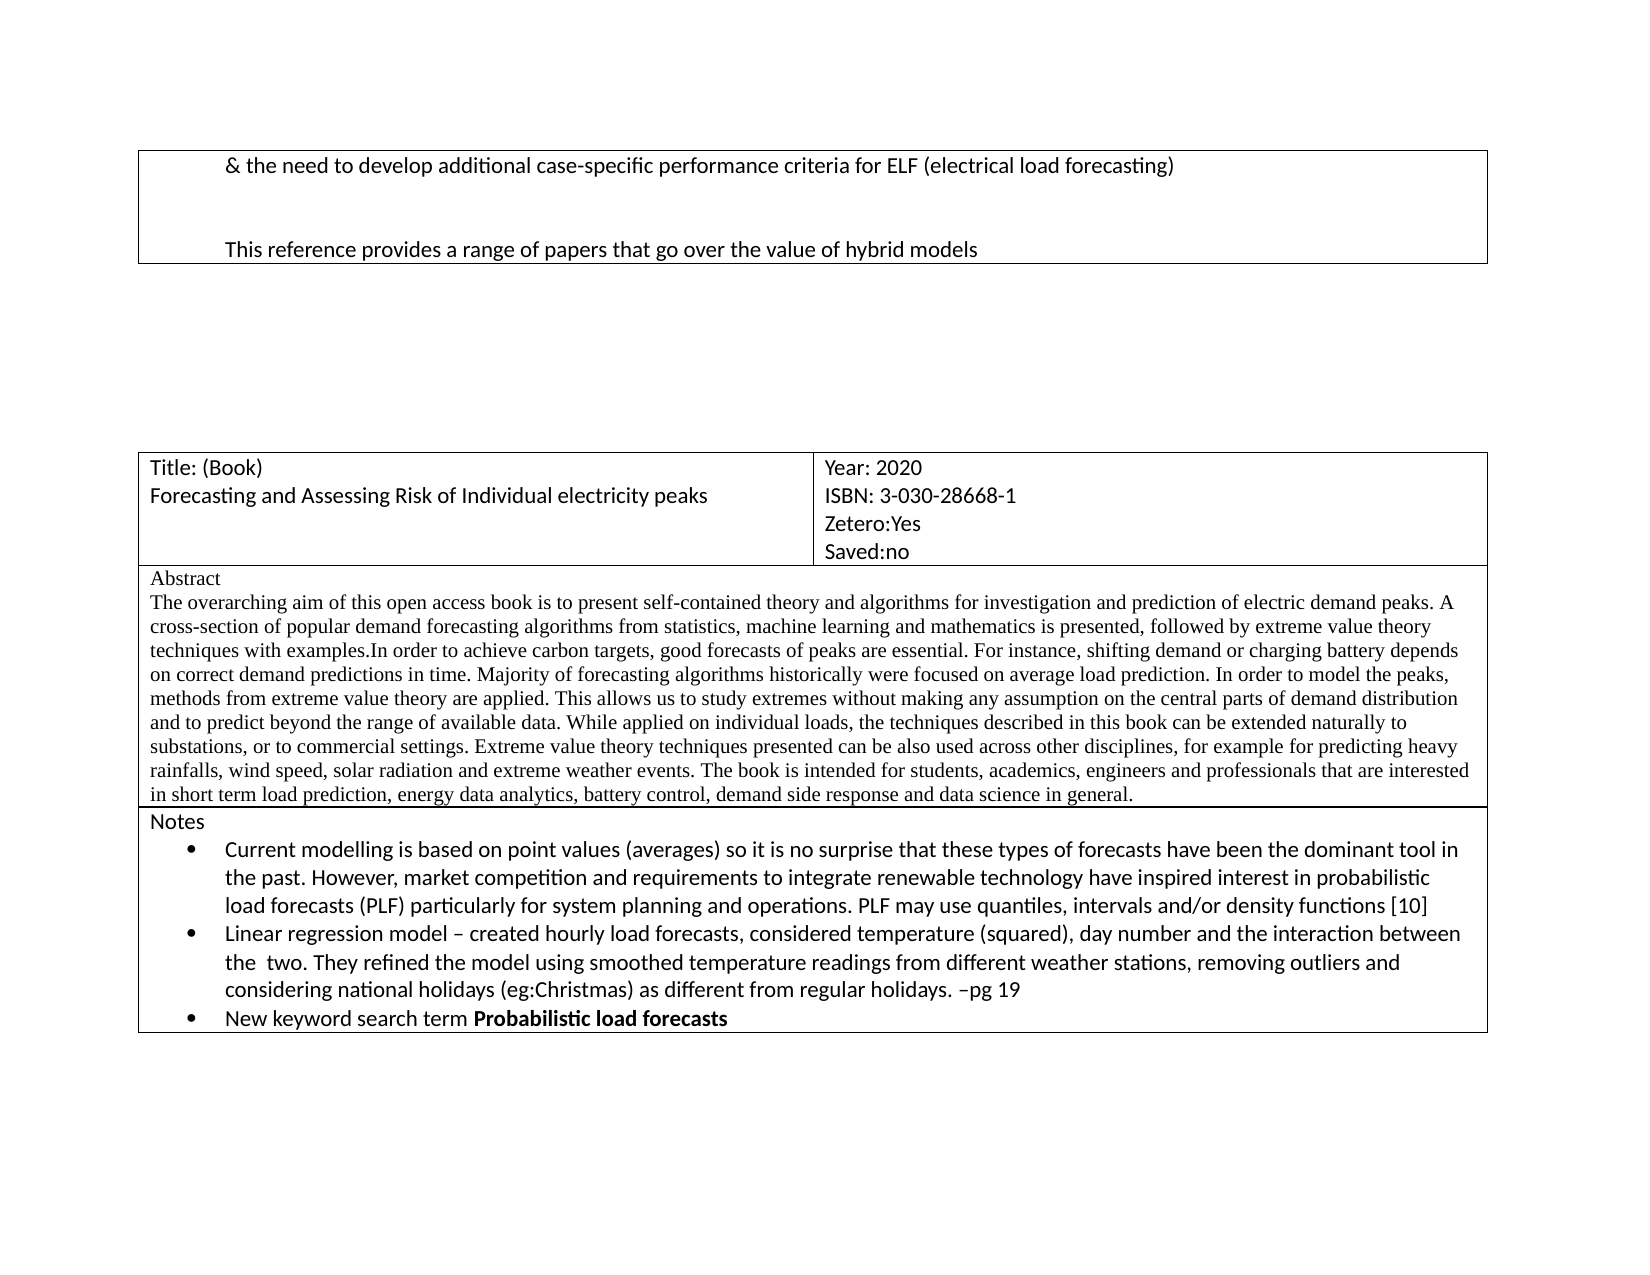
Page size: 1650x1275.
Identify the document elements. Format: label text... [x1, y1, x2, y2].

table_header Year: 2020 ISBN: 3-030-28668-1 Zetero:Yes Saved:no [814, 453, 1487, 565]
table_cell Abstract The overarching aim of this open access book is to present self-contained theory and algorithms for investigation and prediction of electric demand peaks. A cross-section of popular demand forecasting algorithms from statistics, machine learning and mathematics is presented, followed by extreme value theory techniques with examples.In order to achieve carbon targets, good forecasts of peaks are essential. For instance, shifting demand or charging battery depends on correct demand predictions in time. Majority of forecasting algorithms historically were focused on average load prediction. In order to model the peaks, methods from extreme value theory are applied. This allows us to study extremes without making any assumption on the central parts of demand distribution and to predict beyond the range of available data. While applied on individual loads, the techniques described in this book can be extended naturally to substations, or to commercial settings. Extreme value theory techniques presented can be also used across other disciplines, for example for predicting heavy rainfalls, wind speed, solar radiation and extreme weather events. The book is intended for students, academics, engineers and professionals that are interested in short term load prediction, energy data analytics, battery control, demand side response and data science in general. [139, 566, 1487, 806]
table_cell & the need to develop additional case-specific performance criteria for ELF (electrical load forecasting) This reference provides a range of papers that go over the value of hybrid models [139, 151, 1487, 263]
table_header Title: (Book) Forecasting and Assessing Risk of Individual electricity peaks [139, 453, 813, 565]
table_cell Notes Current modelling is based on point values (averages) so it is no surprise that these types of forecasts have been the dominant tool in the past. However, market competition and requirements to integrate renewable technology have inspired interest in probabilistic load forecasts (PLF) particularly for system planning and operations. PLF may use quantiles, intervals and/or density functions [10] Linear regression model – created hourly load forecasts, considered temperature (squared), day number and the interaction between the two. They refined the model using smoothed temperature readings from different weather stations, removing outliers and considering national holidays (eg:Christmas) as different from regular holidays. –pg 19 New keyword search term Probabilistic load forecasts [139, 808, 1487, 1032]
